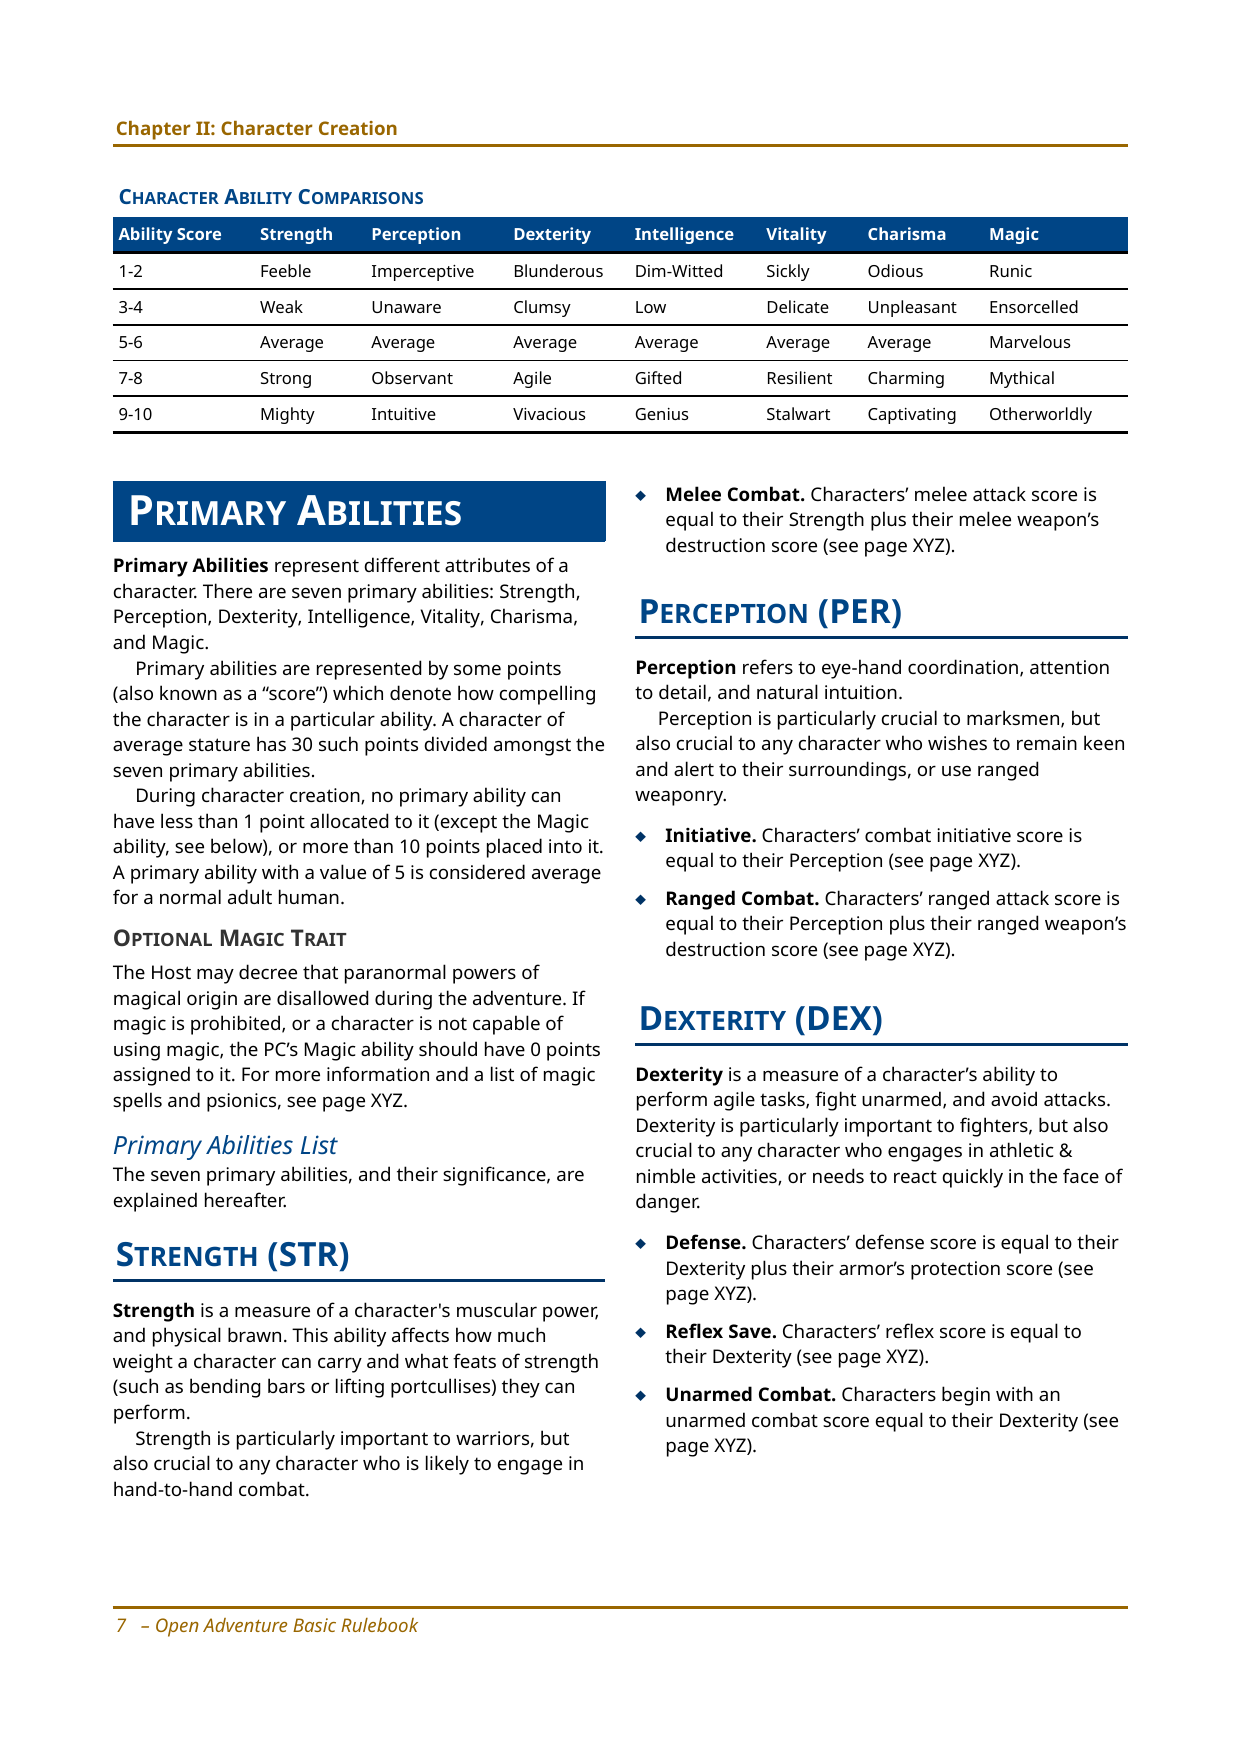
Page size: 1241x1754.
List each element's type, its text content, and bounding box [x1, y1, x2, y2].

text Perception is particularly crucial to marksmen, but also crucial to any character who wishes to remain keen and alert to their surroundings, or use ranged weaponry. [635, 705, 1128, 807]
table_cell Charming [862, 361, 983, 395]
table_cell 7-8 [113, 361, 254, 395]
table_cell 9-10 [113, 397, 254, 431]
table_cell Magic [983, 217, 1128, 251]
table_cell Weak [254, 290, 366, 324]
table_cell Gifted [629, 361, 760, 395]
list Defense. Characters’ defense score is equal to their dexterity plus their armor’s protection score (see page XYZ). [635, 1229, 1128, 1306]
table_cell Low [629, 290, 760, 324]
list [982, 584, 1046, 636]
subtitle Optional Magic Trait [113, 922, 605, 953]
table_cell Vitality [760, 217, 862, 251]
table_cell Blunderous [507, 254, 629, 288]
table_cell Runic [983, 254, 1128, 288]
text The host may decree that paranormal powers of magical origin are disallowed during the adventure. If magic is prohibited, or a character is not capable of using magic, the PC’s magic ability should have 0 points assigned to it. For more information and a list of magic spells and psionics, see page XYZ. [113, 959, 605, 1112]
list [459, 1227, 524, 1279]
table_cell Delicate [760, 290, 862, 324]
table_cell Agile [507, 361, 629, 395]
table_cell Dexterity [507, 217, 629, 251]
list Reflex Save. Characters’ reflex score is equal to their dexterity (see page XYZ). [635, 1318, 1128, 1369]
subtitle [1056, 584, 1120, 636]
table_cell Dim-Witted [629, 254, 760, 288]
text [1056, 991, 1120, 1043]
table_cell 1-2 [113, 254, 254, 288]
subtitle Primary Abilities [114, 482, 605, 541]
table_header Character Ability Comparisons [113, 177, 1128, 217]
text Dexterity is a measure of a character’s ability to perform agile tasks, fight unarmed, and avoid attacks. Dexterity is particularly important to fighters, but also crucial to any character who engages in athletic & nimble activities, or needs to react quickly in the face of danger. [635, 1061, 1128, 1214]
table_cell Observant [366, 361, 507, 395]
table_cell Average [629, 326, 760, 359]
table_cell Average [760, 326, 862, 359]
table_cell Clumsy [507, 290, 629, 324]
list Ranged Combat. Characters’ ranged attack score is equal to their perception plus their ranged weapon’s destruction score (see page XYZ). [635, 885, 1128, 962]
table_cell Mythical [983, 361, 1128, 395]
table_cell Captivating [862, 397, 983, 431]
table_cell Genius [629, 397, 760, 431]
table_cell Marvelous [983, 326, 1128, 359]
table_cell Stalwart [760, 397, 862, 431]
table_cell Average [507, 326, 629, 359]
table_cell Intelligence [629, 217, 760, 251]
text Strength is a measure of a character's muscular power, and physical brawn. This ability affects how much weight a character can carry and what feats of strength (such as bending bars or lifting portcullises) they can perform. [113, 1297, 605, 1425]
table_cell Ability Score [113, 217, 254, 251]
table_cell Odious [862, 254, 983, 288]
text The seven primary abilities, and their significance, are explained hereafter. [113, 1162, 605, 1213]
text During character creation, no primary ability can have less than 1 point allocated to it (except the magic ability, see below), or more than 10 points placed into it. A primary ability with a value of 5 is considered average for a normal adult human. [113, 782, 605, 910]
table_cell Imperceptive [366, 254, 507, 288]
table_cell Average [862, 326, 983, 359]
table_cell Unpleasant [862, 290, 983, 324]
text Strength is particularly important to warriors, but also crucial to any character who is likely to engage in hand-to-hand combat. [113, 1425, 605, 1501]
table_cell Perception [366, 217, 507, 251]
list Initiative. Characters’ combat initiative score is equal to their perception (see page XYZ). [635, 822, 1128, 873]
table_cell 3-4 [113, 290, 254, 324]
table_cell Average [254, 326, 366, 359]
table_cell Resilient [760, 361, 862, 395]
table_cell 5-6 [113, 326, 254, 359]
table_cell Intuitive [366, 397, 507, 431]
text Perception refers to eye-hand coordination, attention to detail, and natural intuition. [635, 654, 1128, 705]
table_cell Sickly [760, 254, 862, 288]
subtitle Primary Abilities List [113, 1127, 605, 1162]
list Melee Combat. Characters’ melee attack score is equal to their strength plus their melee weapon’s destruction score (see page XYZ). [635, 481, 1128, 557]
list Unarmed Combat. Characters begin with an unarmed combat score equal to their dexterity (see page XYZ). [635, 1381, 1128, 1458]
table_cell Feeble [254, 254, 366, 288]
table_cell Otherworldly [983, 397, 1128, 431]
table_cell Unaware [366, 290, 507, 324]
table_cell Strength [254, 217, 366, 251]
table_cell Charisma [862, 217, 983, 251]
text Primary abilities are represented by some points (also known as a “score”) which denote how compelling the character is in a particular ability. A character of average stature has 30 such points divided amongst the seven primary abilities. [113, 655, 605, 782]
table_cell Ensorcelled [983, 290, 1128, 324]
table_cell Vivacious [507, 397, 629, 431]
text Primary Abilities represent different attributes of a character. There are seven primary abilities: Strength, Perception, Dexterity, Intelligence, Vitality, Charisma, and Magic. [113, 553, 605, 655]
list [982, 991, 1046, 1043]
table_cell Average [366, 326, 507, 359]
table_cell Mighty [254, 397, 366, 431]
table_cell Strong [254, 361, 366, 395]
